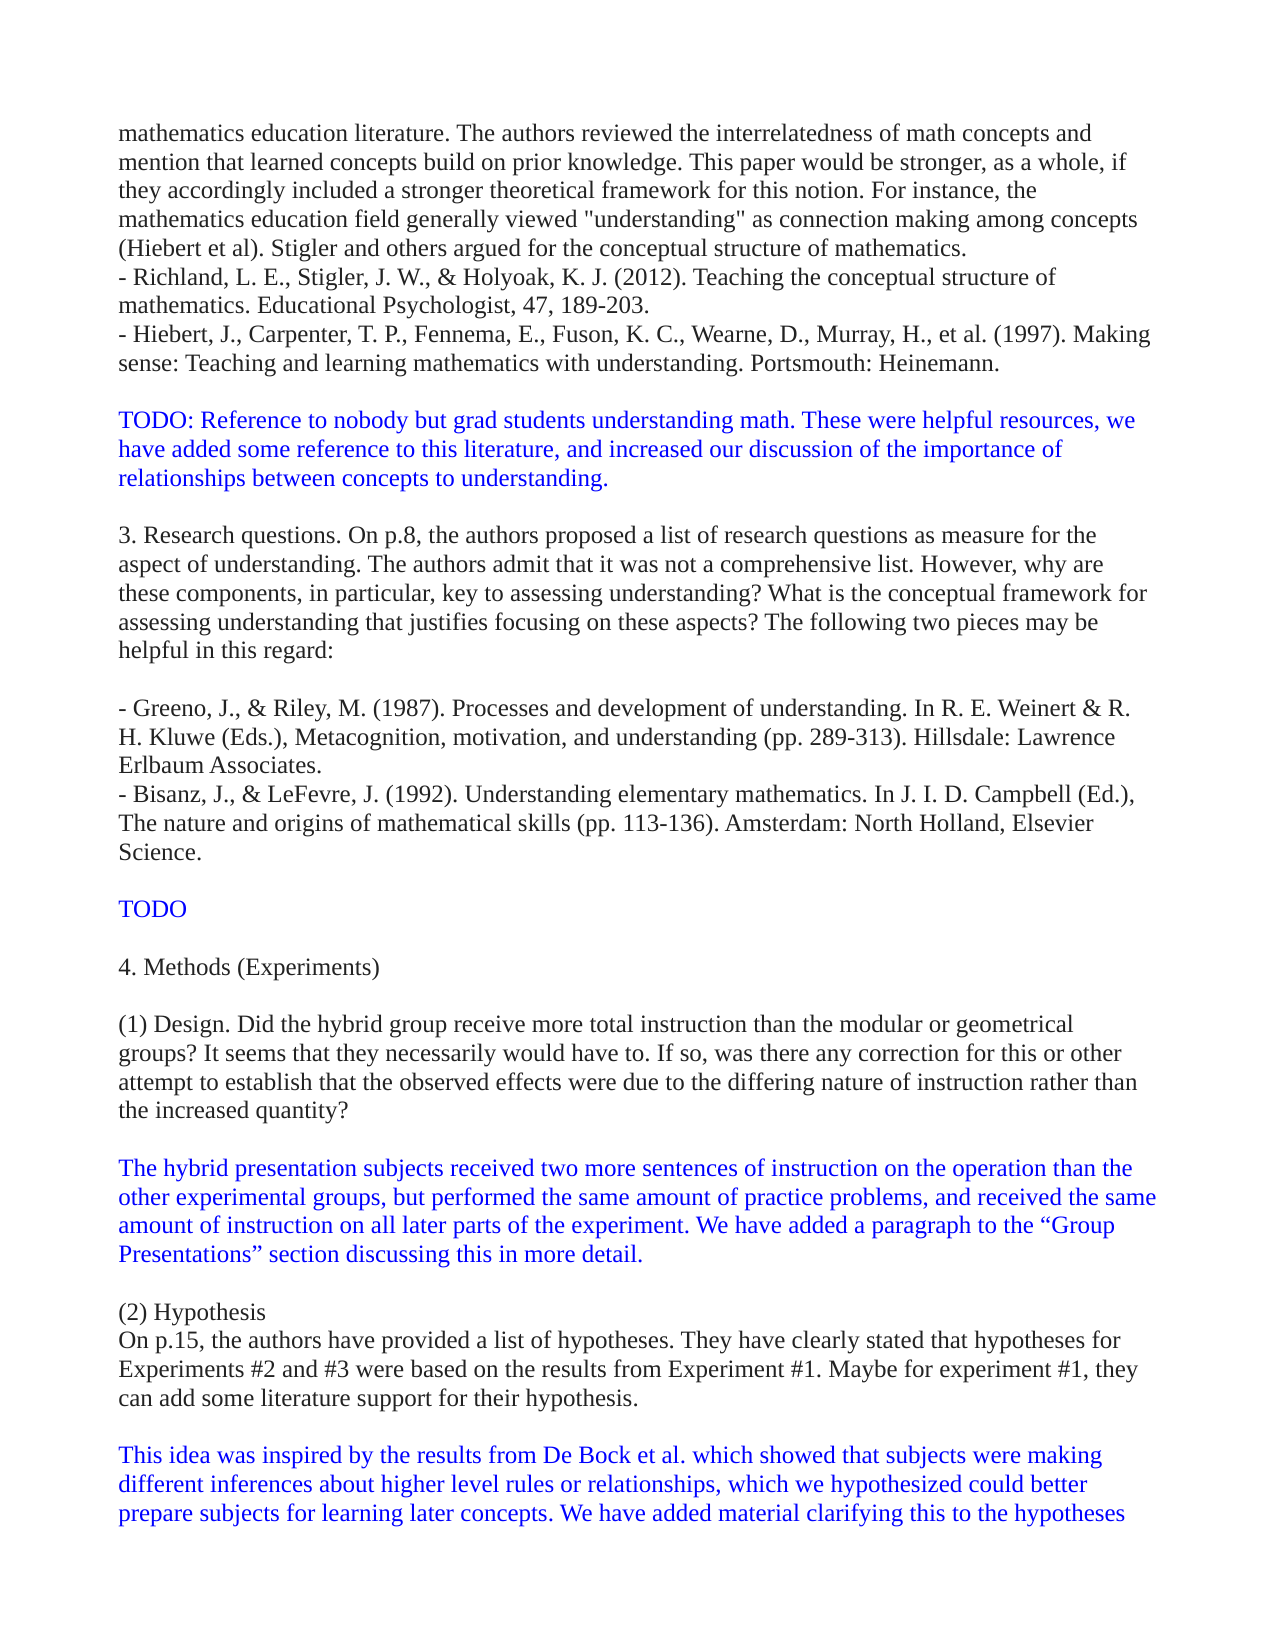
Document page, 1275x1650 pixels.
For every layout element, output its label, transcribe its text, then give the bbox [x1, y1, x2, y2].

text The hybrid presentation subjects received two more sentences of instruction on the operation than the other experimental groups, but performed the same amount of practice problems, and received the same amount of instruction on all later parts of the experiment. We have added a paragraph to the “Group Presentations” section discussing this in more detail. [118, 1153, 1157, 1268]
text This idea was inspired by the results from De Bock et al. which showed that subjects were making different inferences about higher level rules or relationships, which we hypothesized could better prepare subjects for learning later concepts. We have added material clarifying this to the hypotheses [118, 1441, 1157, 1527]
text 3. Research questions. On p.8, the authors proposed a list of research questions as measure for the aspect of understanding. The authors admit that it was not a comprehensive list. However, why are these components, in particular, key to assessing understanding? What is the conceptual framework for assessing understanding that justifies focusing on these aspects? The following two pieces may be helpful in this regard: - Greeno, J., & Riley, M. (1987). Processes and development of understanding. In R. E. Weinert & R. H. Kluwe (Eds.), Metacognition, motivation, and understanding (pp. 289-313). Hillsdale: Lawrence Erlbaum Associates. - Bisanz, J., & LeFevre, J. (1992). Understanding elementary mathematics. In J. I. D. Campbell (Ed.), The nature and origins of mathematical skills (pp. 113-136). Amsterdam: North Holland, Elsevier Science. [118, 521, 1157, 866]
text TODO [118, 894, 1157, 923]
text TODO: Reference to nobody but grad students understanding math. These were helpful resources, we have added some reference to this literature, and increased our discussion of the importance of relationships between concepts to understanding. [118, 406, 1157, 492]
text 4. Methods (Experiments) (1) Design. Did the hybrid group receive more total instruction than the modular or geometrical groups? It seems that they necessarily would have to. If so, was there any correction for this or other attempt to establish that the observed effects were due to the differing nature of instruction rather than the increased quantity? [118, 952, 1157, 1124]
text mathematics education literature. The authors reviewed the interrelatedness of math concepts and mention that learned concepts build on prior knowledge. This paper would be stronger, as a whole, if they accordingly included a stronger theoretical framework for this notion. For instance, the mathematics education field generally viewed "understanding" as connection making among concepts (Hiebert et al). Stigler and others argued for the conceptual structure of mathematics. - Richland, L. E., Stigler, J. W., & Holyoak, K. J. (2012). Teaching the conceptual structure of mathematics. Educational Psychologist, 47, 189-203. - Hiebert, J., Carpenter, T. P., Fennema, E., Fuson, K. C., Wearne, D., Murray, H., et al. (1997). Making sense: Teaching and learning mathematics with understanding. Portsmouth: Heinemann. [118, 118, 1157, 406]
text (2) Hypothesis On p.15, the authors have provided a list of hypotheses. They have clearly stated that hypotheses for Experiments #2 and #3 were based on the results from Experiment #1. Maybe for experiment #1, they can add some literature support for their hypothesis. [118, 1297, 1157, 1412]
